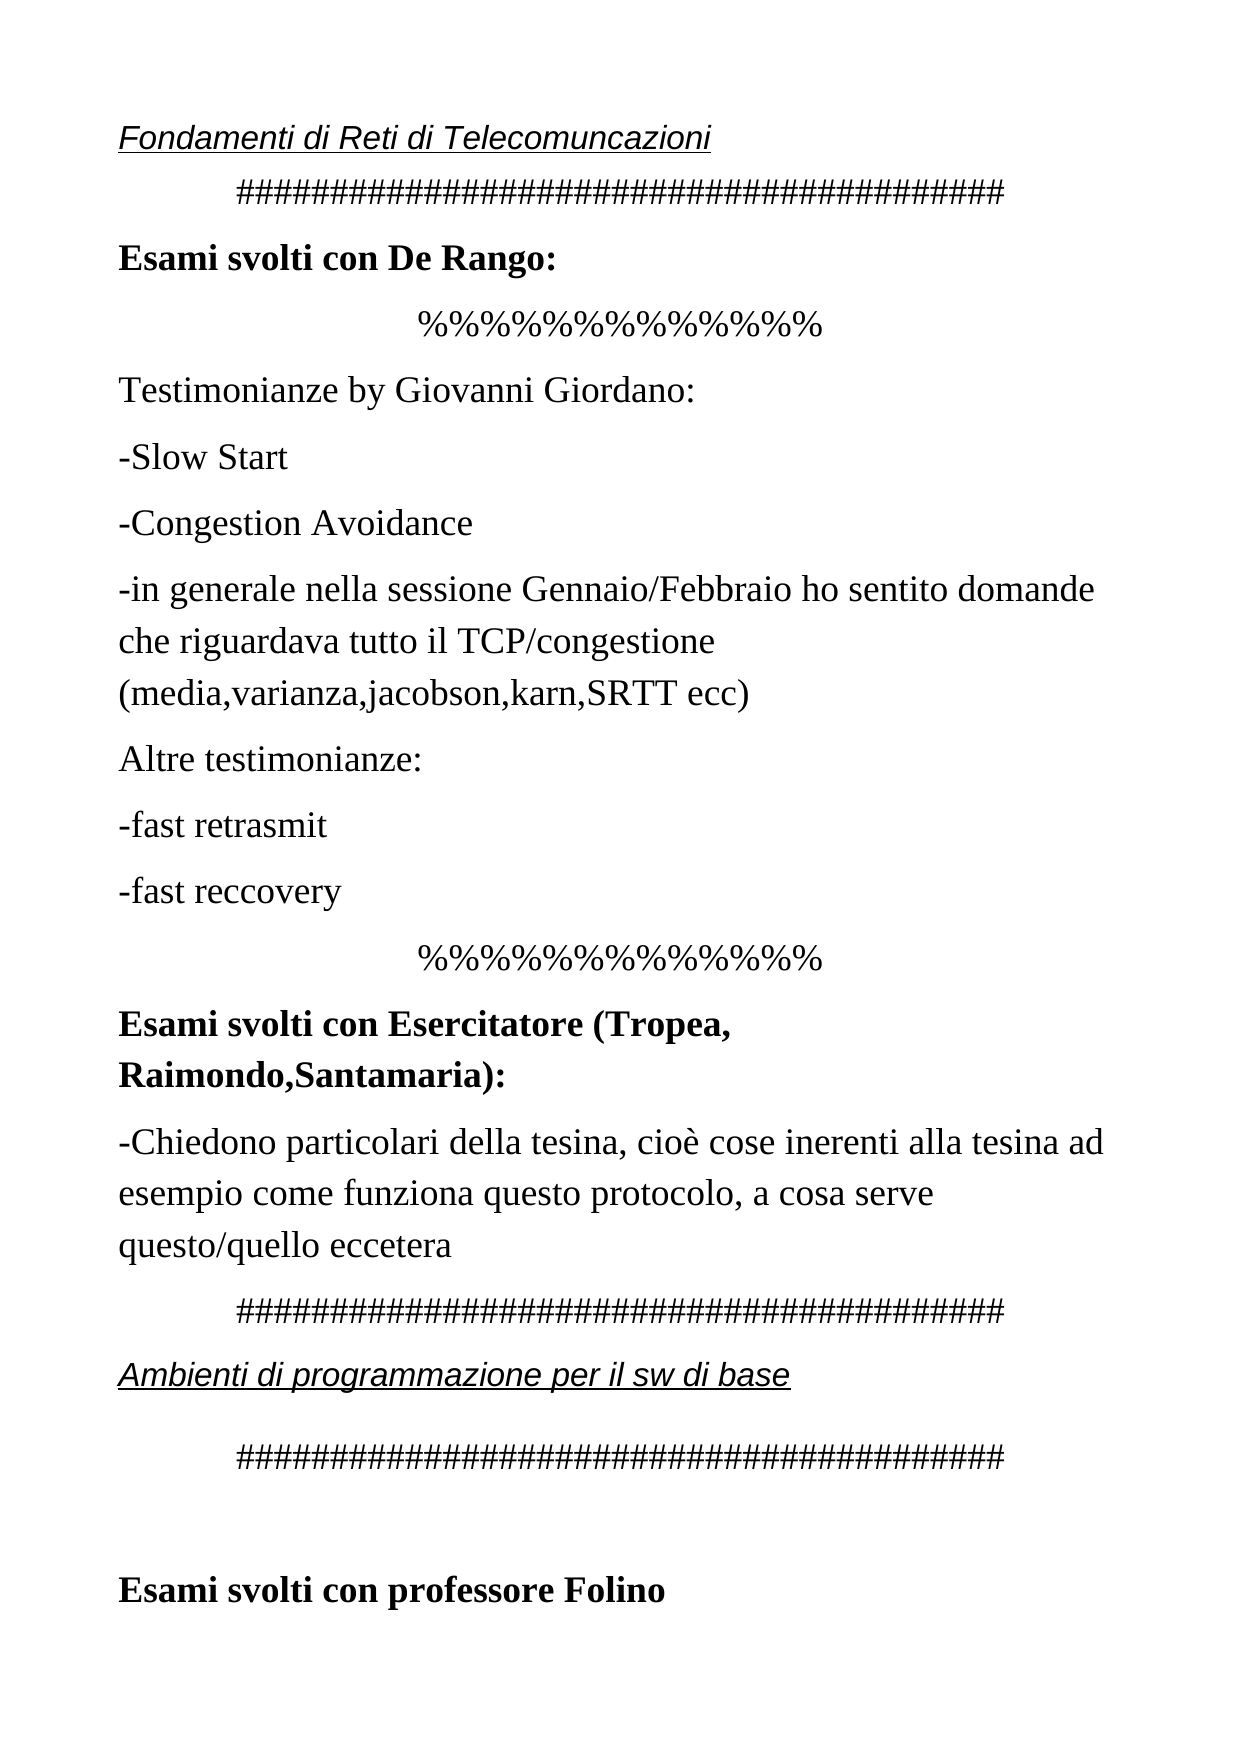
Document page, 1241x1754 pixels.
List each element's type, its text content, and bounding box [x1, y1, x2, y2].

subtitle Altre testimonianze: [118, 736, 1122, 779]
subtitle -fast retrasmit [118, 802, 1122, 846]
text Esami svolti con De Rango: [118, 235, 1122, 278]
text ######################################### [118, 1434, 1122, 1478]
subtitle Esami svolti con Esercitatore (Tropea, Raimondo,Santamaria): [118, 1001, 1122, 1096]
text Esami svolti con professore Folino [118, 1567, 1122, 1610]
subtitle ######################################### [118, 1289, 1122, 1332]
subtitle Testimonianze by Giovanni Giordano: [118, 368, 1122, 411]
subtitle %%%%%%%%%%%%% [118, 935, 1122, 978]
subtitle ######################################### [118, 169, 1122, 212]
subtitle -Chiedono particolari della tesina, cioè cose inerenti alla tesina ad esempio come funziona questo protocolo, a cosa serve questo/quello eccetera [118, 1119, 1122, 1266]
subtitle -Slow Start [118, 434, 1122, 477]
subtitle -in generale nella sessione Gennaio/Febbraio ho sentito domande che riguardava tutto il TCP/congestione (media,varianza,jacobson,karn,SRTT ecc) [118, 567, 1122, 713]
subtitle %%%%%%%%%%%%% [118, 302, 1122, 345]
subtitle Ambienti di programmazione per il sw di base [118, 1355, 1122, 1393]
subtitle -Congestion Avoidance [118, 500, 1122, 543]
subtitle Fondamenti di Reti di Telecomuncazioni [118, 118, 1122, 157]
subtitle -fast reccovery [118, 869, 1122, 912]
